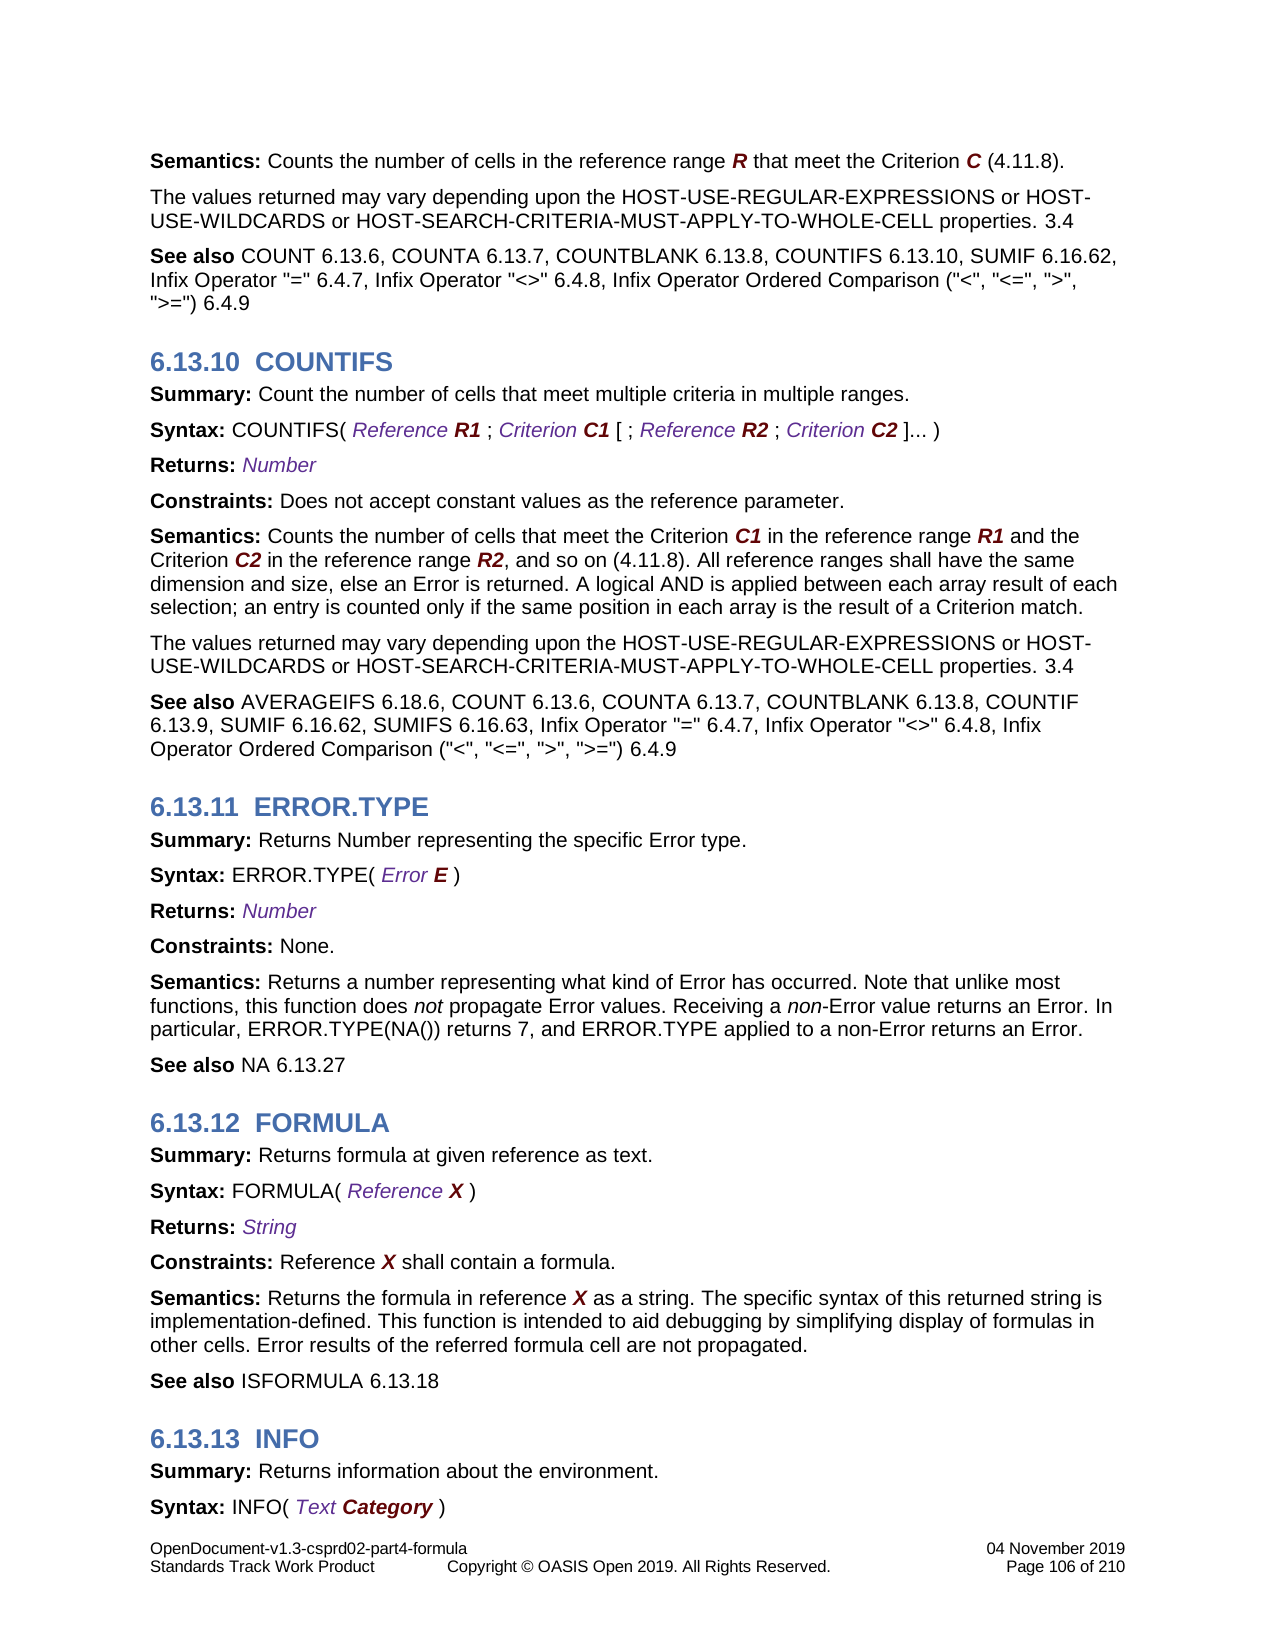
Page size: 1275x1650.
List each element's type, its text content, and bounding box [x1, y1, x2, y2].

text Summary: Count the number of cells that meet multiple criteria in multiple ranges. [150, 382, 1125, 406]
text Semantics: Counts the number of cells in the reference range R that meet the Criterion C (4.11.8). [150, 150, 1125, 173]
text Syntax: COUNTIFS( Reference R1 ; Criterion C1 [ ; Reference R2 ; Criterion C2 ]... ) [150, 418, 1125, 442]
text The values returned may vary depending upon the HOST-USE-REGULAR-EXPRESSIONS or HOST-USE-WILDCARDS or HOST-SEARCH-CRITERIA-MUST-APPLY-TO-WHOLE-CELL properties. 3.4 [150, 186, 1125, 233]
text Returns: Number [150, 454, 1125, 477]
text Returns: Number [150, 899, 1125, 923]
text See also ISFORMULA 6.13.18 [150, 1369, 1125, 1393]
text Constraints: None. [150, 935, 1125, 958]
text Summary: Returns information about the environment. [150, 1460, 1125, 1483]
text Constraints: Reference X shall contain a formula. [150, 1251, 1125, 1274]
subtitle FORMULA [150, 1108, 1125, 1138]
text Semantics: Returns the formula in reference X as a string. The specific syntax of this returned string is implementation-defined. This function is intended to aid debugging by simplifying display of formulas in other cells. Error results of the referred formula cell are not propagated. [150, 1286, 1125, 1357]
text The values returned may vary depending upon the HOST-USE-REGULAR-EXPRESSIONS or HOST-USE-WILDCARDS or HOST-SEARCH-CRITERIA-MUST-APPLY-TO-WHOLE-CELL properties. 3.4 [150, 631, 1125, 678]
subtitle ERROR.TYPE [150, 792, 1125, 822]
text Summary: Returns formula at given reference as text. [150, 1144, 1125, 1167]
text Semantics: Returns a number representing what kind of Error has occurred. Note that unlike most functions, this function does not propagate Error values. Receiving a non-Error value returns an Error. In particular, ERROR.TYPE(NA()) returns 7, and ERROR.TYPE applied to a non-Error returns an Error. [150, 971, 1125, 1041]
subtitle COUNTIFS [150, 346, 1125, 376]
text Syntax: INFO( Text Category ) [150, 1495, 1125, 1519]
text See also AVERAGEIFS 6.18.6, COUNT 6.13.6, COUNTA 6.13.7, COUNTBLANK 6.13.8, COUNTIF 6.13.9, SUMIF 6.16.62, SUMIFS 6.16.63, Infix Operator "=" 6.4.7, Infix Operator "<>" 6.4.8, Infix Operator Ordered Comparison ("<", "<=", ">", ">=") 6.4.9 [150, 690, 1125, 761]
text Constraints: Does not accept constant values as the reference parameter. [150, 489, 1125, 513]
text See also NA 6.13.27 [150, 1053, 1125, 1077]
text Syntax: ERROR.TYPE( Error E ) [150, 864, 1125, 887]
subtitle INFO [150, 1424, 1125, 1454]
text Syntax: FORMULA( Reference X ) [150, 1179, 1125, 1203]
text Summary: Returns Number representing the specific Error type. [150, 828, 1125, 852]
text See also COUNT 6.13.6, COUNTA 6.13.7, COUNTBLANK 6.13.8, COUNTIFS 6.13.10, SUMIF 6.16.62, Infix Operator "=" 6.4.7, Infix Operator "<>" 6.4.8, Infix Operator Ordered Comparison ("<", "<=", ">", ">=") 6.4.9 [150, 245, 1125, 315]
text Semantics: Counts the number of cells that meet the Criterion C1 in the reference range R1 and the Criterion C2 in the reference range R2, and so on (4.11.8). All reference ranges shall have the same dimension and size, else an Error is returned. A logical AND is applied between each array result of each selection; an entry is counted only if the same position in each array is the result of a Criterion match. [150, 525, 1125, 619]
text Returns: String [150, 1215, 1125, 1239]
